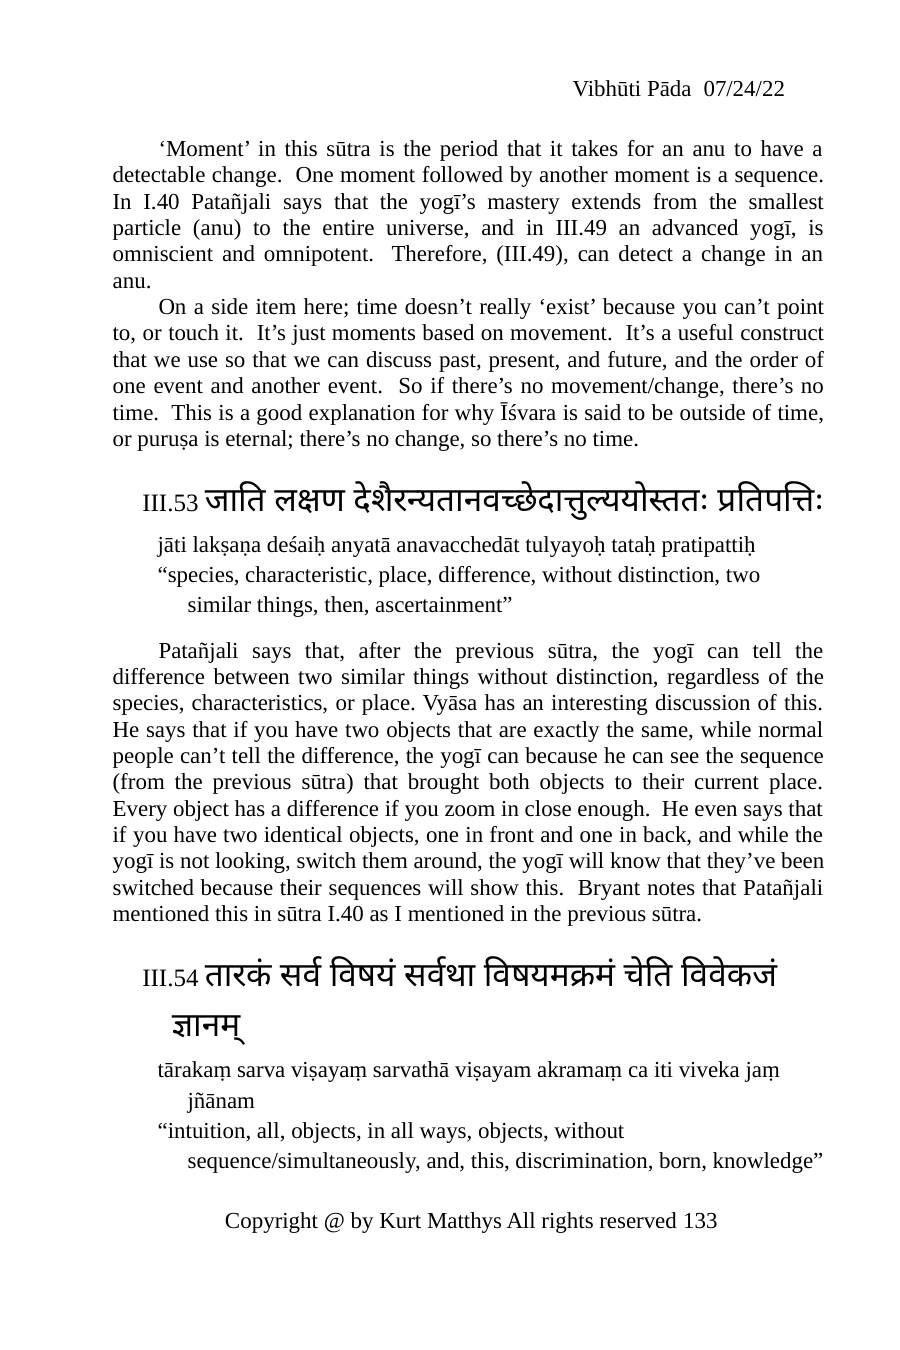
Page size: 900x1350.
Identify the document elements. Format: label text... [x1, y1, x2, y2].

text “intuition, all, objects, in all ways, objects, without sequence/simultaneously, and, this, discrimination, born, knowledge” [157, 1117, 825, 1173]
text On a side item here; time doesn’t really ‘exist’ because you can’t point to, or touch it. It’s just moments based on movement. It’s a useful construct that we use so that we can discuss past, present, and future, and the order of one event and another event. So if there’s no movement/change, there’s no time. This is a good explanation for why Īśvara is said to be outside of time, or puruṣa is eternal; there’s no change, so there’s no time. [112, 293, 825, 451]
text Patañjali says that, after the previous sūtra, the yogī can tell the difference between two similar things without distinction, regardless of the species, characteristics, or place. Vyāsa has an interesting discussion of this. He says that if you have two objects that are exactly the same, while normal people can’t tell the difference, the yogī can because he can see the sequence (from the previous sūtra) that brought both objects to their current place. Every object has a difference if you zoom in close enough. He even says that if you have two identical objects, one in front and one in back, and while the yogī is not looking, switch them around, the yogī will know that they’ve been switched because their sequences will show this. Bryant notes that Patañjali mentioned this in sūtra I.40 as I mentioned in the previous sūtra. [112, 637, 825, 927]
text ‘Moment’ in this sūtra is the period that it takes for an anu to have a detectable change. One moment followed by another moment is a sequence. In I.40 Patañjali says that the yogī’s mastery extends from the smallest particle (anu) to the entire universe, and in III.49 an advanced yogī, is omniscient and omnipotent. Therefore, (III.49), can detect a change in an anu. [112, 135, 825, 293]
text “species, characteristic, place, difference, without distinction, two similar things, then, ascertainment” [157, 561, 825, 618]
text jāti lakṣaṇa deśaiḥ anyatā anavacchedāt tulyayoḥ tataḥ pratipattiḥ [157, 531, 825, 557]
subtitle III.53 जाति लक्षण देशैरन्यतानवच्छेदात्तुल्ययोस्ततः प्रतिपत्तिः [142, 481, 825, 525]
text tārakaṃ sarva viṣayaṃ sarvathā viṣayam akramaṃ ca iti viveka jaṃ jñānam [157, 1056, 825, 1113]
subtitle III.54 तारकं सर्व विषयं सर्वथा विषयमक्रमं चेति विवेकजं ज्ञानम् [142, 957, 825, 1050]
